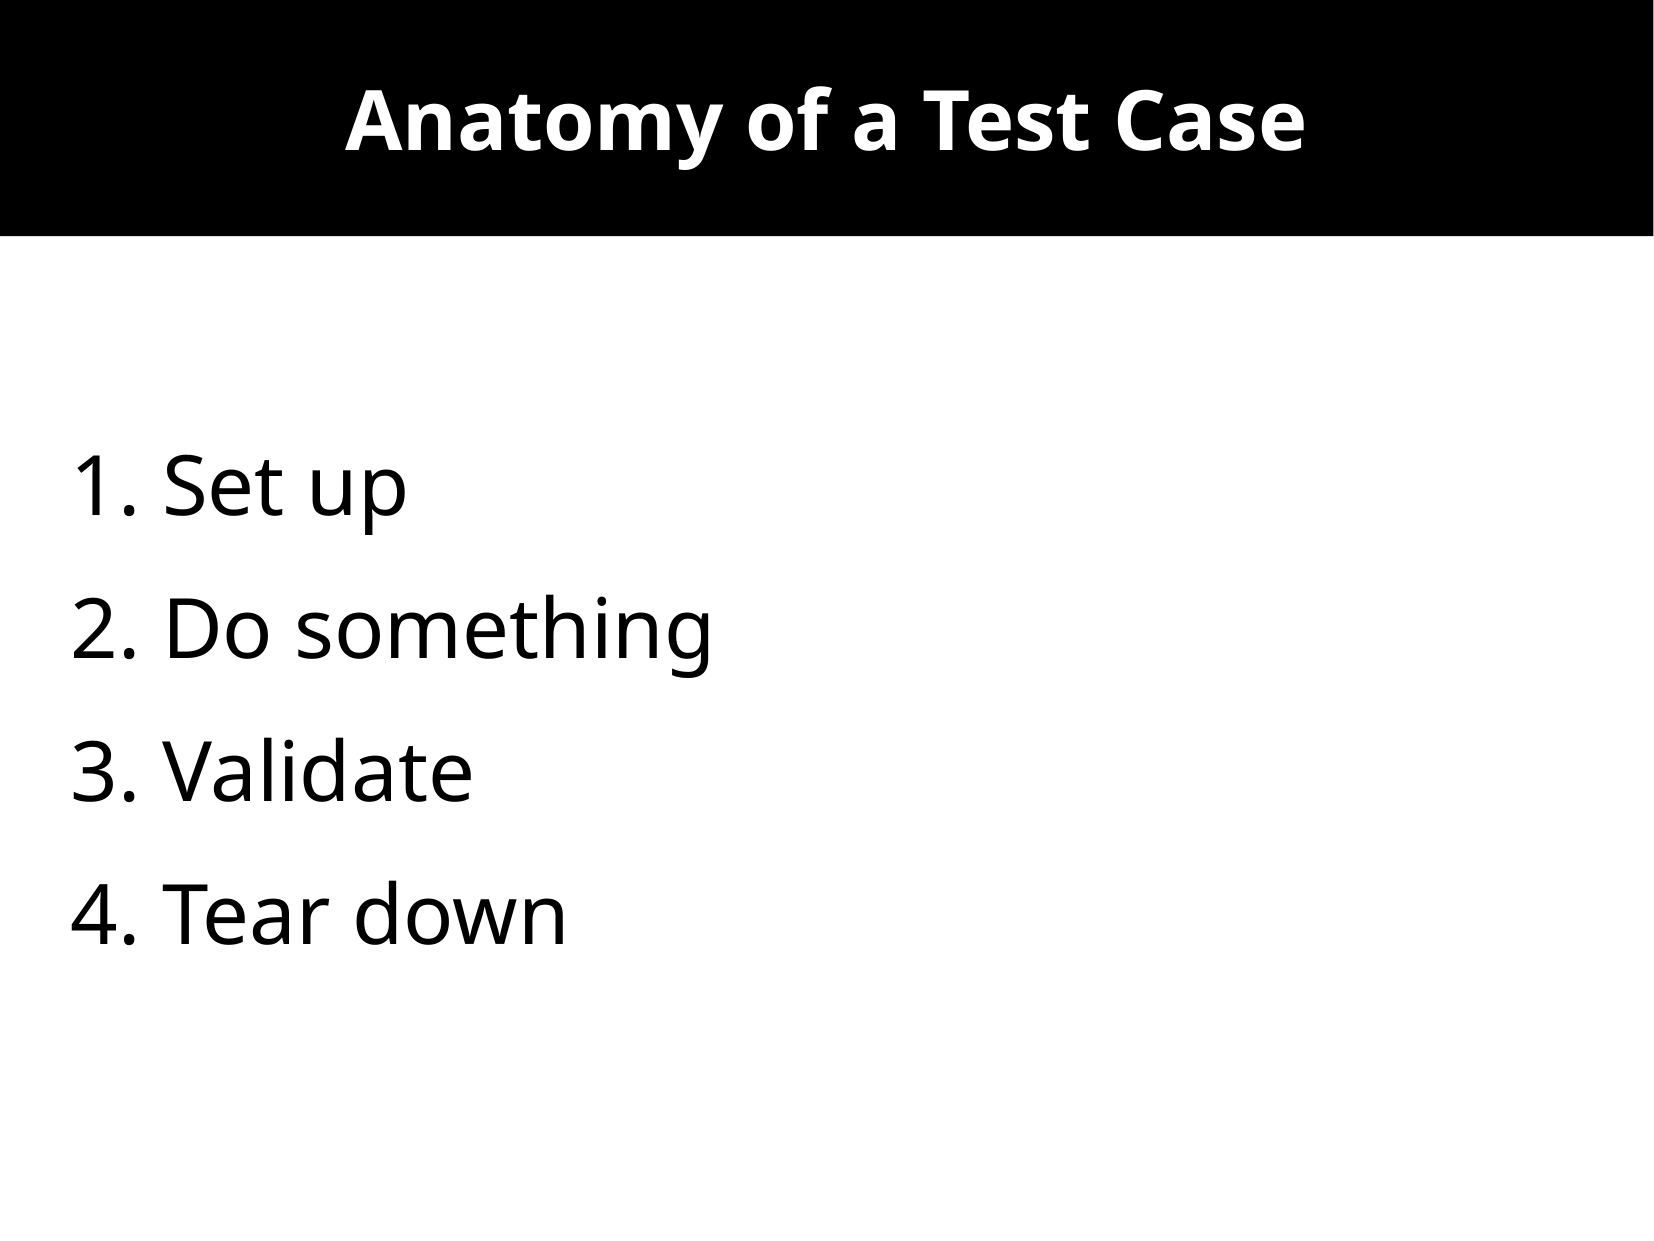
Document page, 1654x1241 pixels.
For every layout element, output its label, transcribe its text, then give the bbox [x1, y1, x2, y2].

subtitle Anatomy of a Test Case [0, 0, 1654, 237]
text_box 1. Set up 2. Do something 3. Validate 4. Tear down [70, 283, 1559, 1241]
